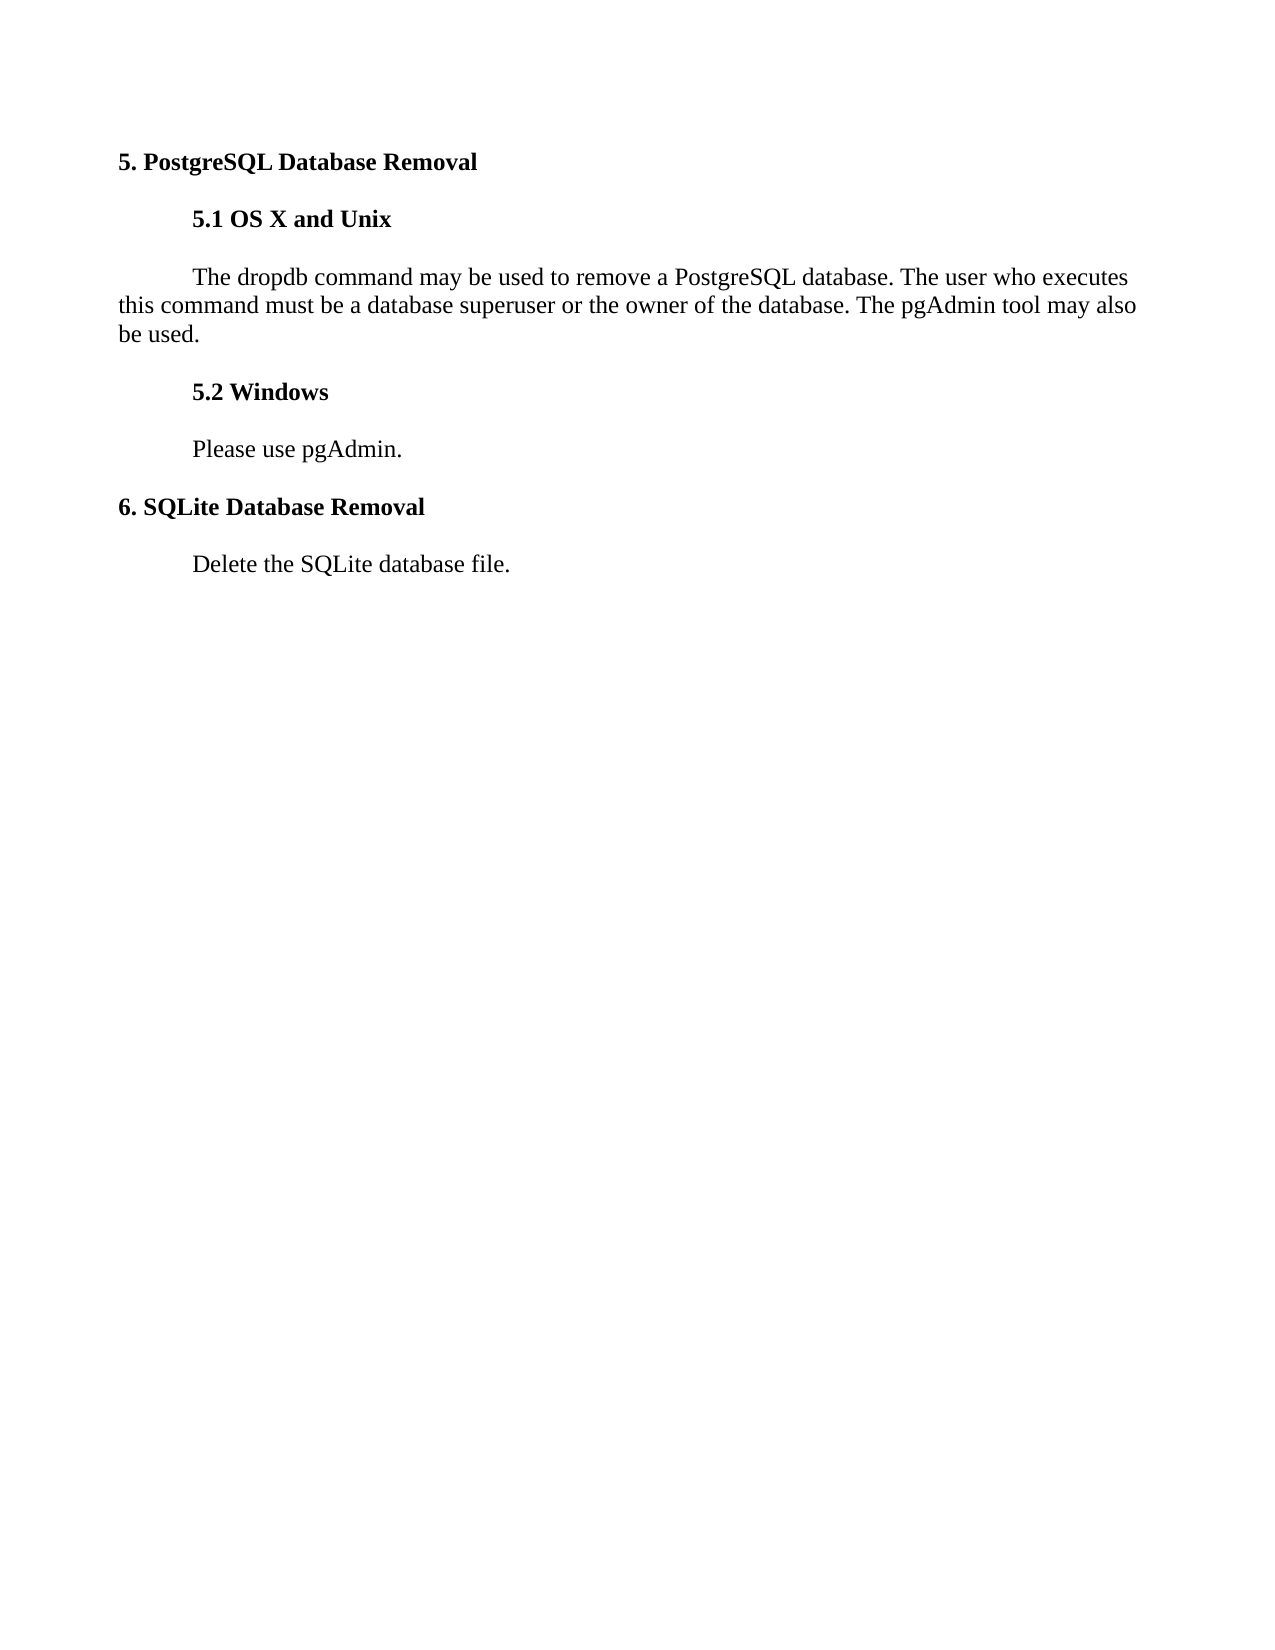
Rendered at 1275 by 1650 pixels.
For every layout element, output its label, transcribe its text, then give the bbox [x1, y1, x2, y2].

text 5.1 OS X and Unix [118, 204, 1157, 233]
text 5. PostgreSQL Database Removal [118, 147, 1157, 176]
text 5.2 Windows [118, 377, 1157, 406]
text The dropdb command may be used to remove a PostgreSQL database. The user who executes this command must be a database superuser or the owner of the database. The pgAdmin tool may also be used. [118, 262, 1157, 348]
text Delete the SQLite database file. [118, 549, 1157, 578]
text 6. SQLite Database Removal [118, 492, 1157, 521]
text Please use pgAdmin. [118, 434, 1157, 463]
